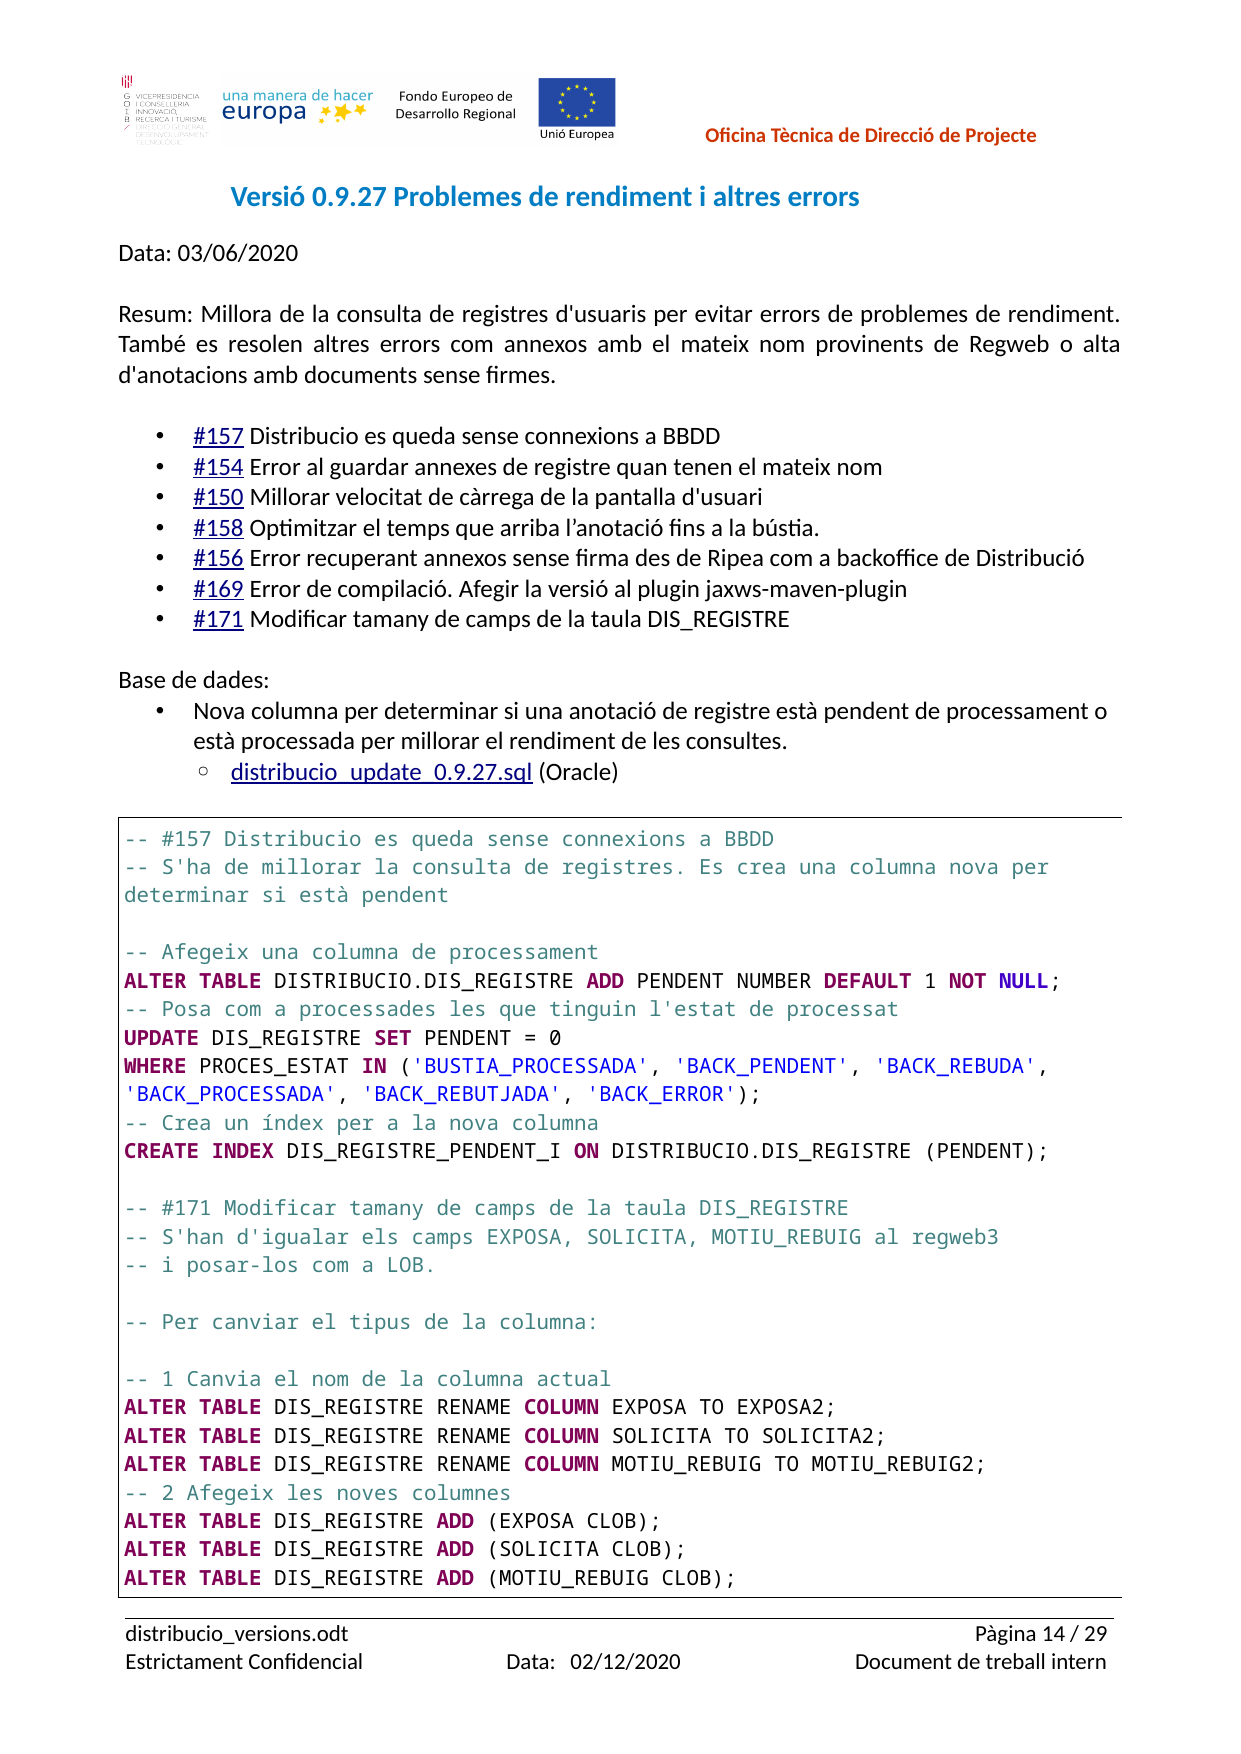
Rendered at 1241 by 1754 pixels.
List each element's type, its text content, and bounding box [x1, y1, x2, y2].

list #158 Optimitzar el temps que arriba l’anotació fins a la bústia. [156, 512, 1122, 542]
list #156 Error recuperant annexos sense firma des de Ripea com a backoffice de Distribució [156, 542, 1122, 573]
picture [118, 73, 213, 147]
text Data: 03/06/2020 [118, 237, 1122, 267]
list #171 Modificar tamany de camps de la taula DIS_REGISTRE [156, 603, 1122, 634]
list Nova columna per determinar si una anotació de registre està pendent de processament o està processada per millorar el rendiment de les consultes. [156, 695, 1122, 756]
list distribucio_update_0.9.27.sql (Oracle) [193, 756, 1122, 786]
subtitle Versió 0.9.27 Problemes de rendiment i altres errors [153, 178, 1122, 213]
list #154 Error al guardar annexes de registre quan tenen el mateix nom [156, 451, 1122, 481]
picture [219, 73, 621, 147]
list #157 Distribucio es queda sense connexions a BBDD [156, 420, 1122, 451]
list #150 Millorar velocitat de càrrega de la pantalla d'usuari [156, 481, 1122, 512]
list #169 Error de compilació. Afegir la versió al plugin jaxws-maven-plugin [156, 573, 1122, 603]
text Base de dades: [118, 664, 1122, 695]
text Resum: Millora de la consulta de registres d'usuaris per evitar errors de problemes de rendiment. També es resolen altres errors com annexos amb el mateix nom provinents de Regweb o alta d'anotacions amb documents sense firmes. [118, 298, 1122, 389]
table_header -- #157 Distribucio es queda sense connexions a BBDD -- S'ha de millorar la consulta de registres. Es crea una columna nova per determinar si està pendent -- Afegeix una columna de processament ALTER TABLE DISTRIBUCIO.DIS_REGISTRE ADD PENDENT NUMBER DEFAULT 1 NOT NULL; -- Posa com a processades les que tinguin l'estat de processat UPDATE DIS_REGISTRE SET PENDENT = 0 WHERE PROCES_ESTAT IN ('BUSTIA_PROCESSADA', 'BACK_PENDENT', 'BACK_REBUDA', 'BACK_PROCESSADA', 'BACK_REBUTJADA', 'BACK_ERROR'); -- Crea un índex per a la nova columna CREATE INDEX DIS_REGISTRE_PENDENT_I ON DISTRIBUCIO.DIS_REGISTRE (PENDENT); -- #171 Modificar tamany de camps de la taula DIS_REGISTRE -- S'han d'igualar els camps EXPOSA, SOLICITA, MOTIU_REBUIG al regweb3 -- i posar-los com a LOB. -- Per canviar el tipus de la columna: -- 1 Canvia el nom de la columna actual ALTER TABLE DIS_REGISTRE RENAME COLUMN EXPOSA TO EXPOSA2; ALTER TABLE DIS_REGISTRE RENAME COLUMN SOLICITA TO SOLICITA2; ALTER TABLE DIS_REGISTRE RENAME COLUMN MOTIU_REBUIG TO MOTIU_REBUIG2; -- 2 Afegeix les noves columnes ALTER TABLE DIS_REGISTRE ADD (EXPOSA CLOB); ALTER TABLE DIS_REGISTRE ADD (SOLICITA CLOB); ALTER TABLE DIS_REGISTRE ADD (MOTIU_REBUIG CLOB); [119, 818, 1122, 1597]
